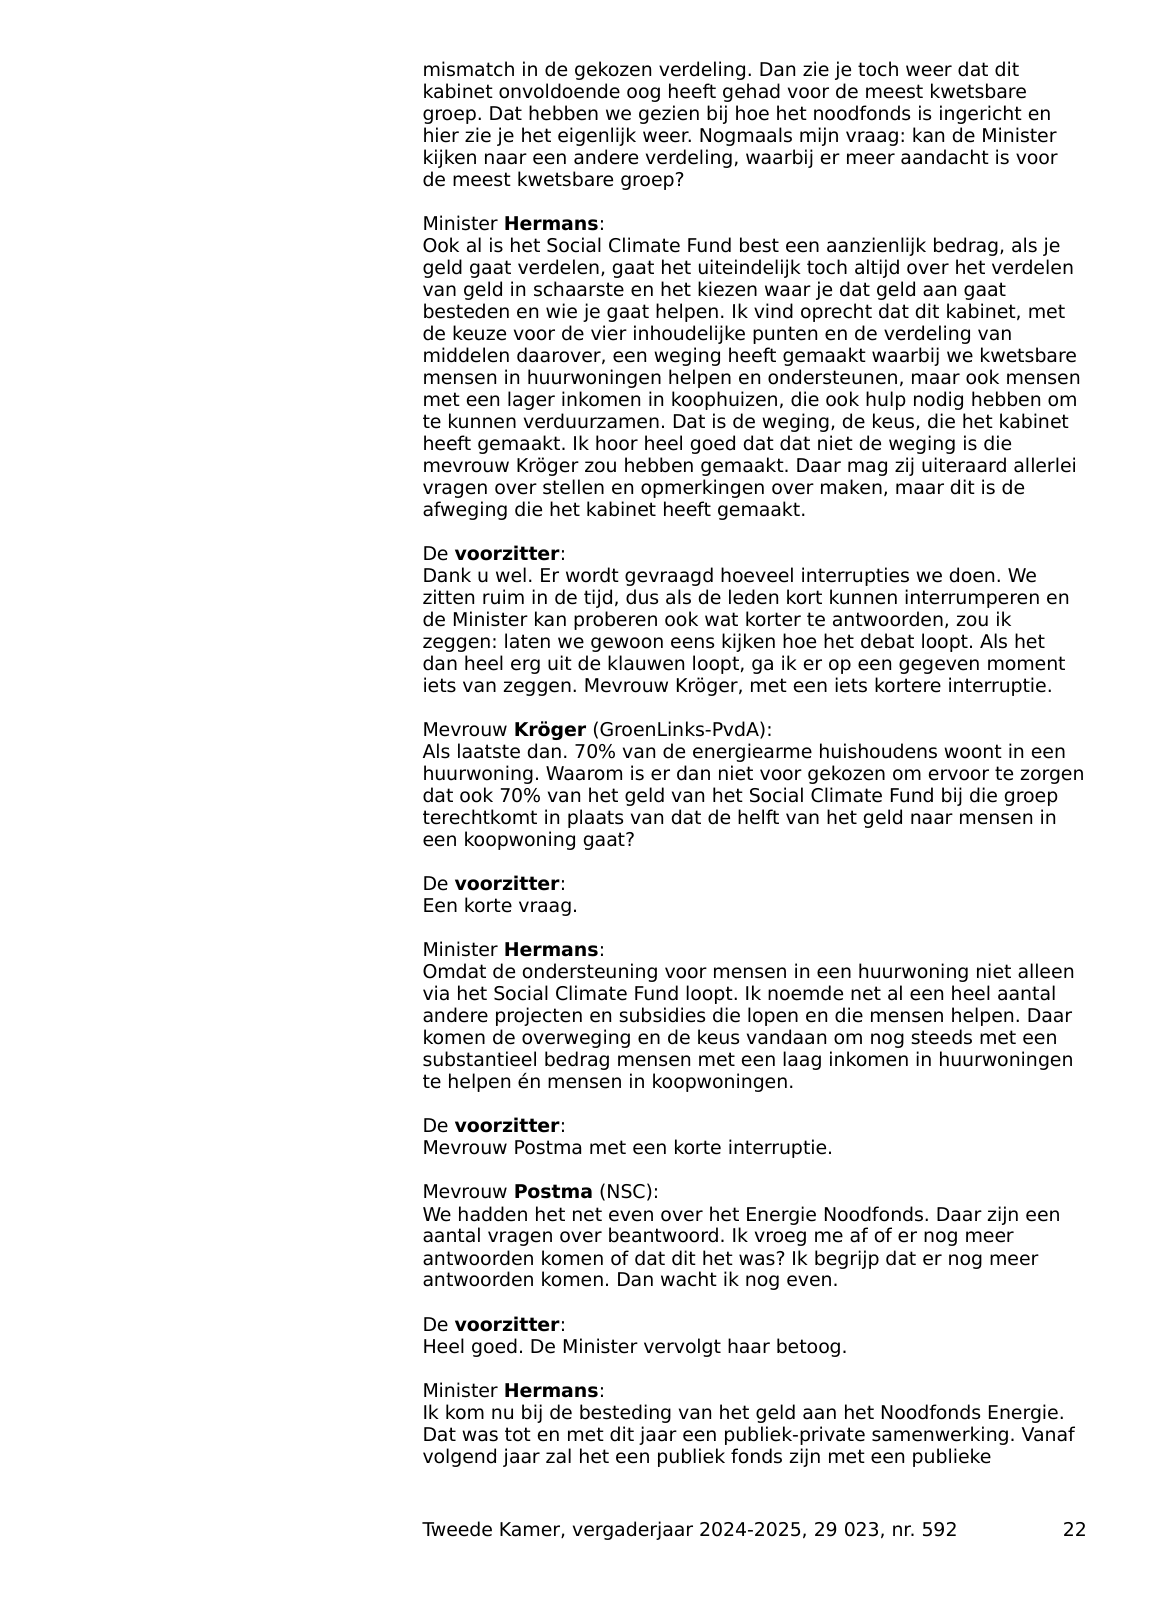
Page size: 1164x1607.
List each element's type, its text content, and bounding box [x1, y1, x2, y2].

text Omdat de ondersteuning voor mensen in een huurwoning niet alleen via het Social Climate Fund loopt. Ik noemde net al een heel aantal andere projecten en subsidies die lopen en die mensen helpen. Daar komen de overweging en de keus vandaan om nog steeds met een substantieel bedrag mensen met een laag inkomen in huurwoningen te helpen én mensen in koopwoningen. [422, 961, 1087, 1093]
text Dank u wel. Er wordt gevraagd hoeveel interrupties we doen. We zitten ruim in de tijd, dus als de leden kort kunnen interrumperen en de Minister kan proberen ook wat korter te antwoorden, zou ik zeggen: laten we gewoon eens kijken hoe het debat loopt. Als het dan heel erg uit de klauwen loopt, ga ik er op een gegeven moment iets van zeggen. Mevrouw Kröger, met een iets kortere interruptie. [422, 565, 1087, 697]
text Ook al is het Social Climate Fund best een aanzienlijk bedrag, als je geld gaat verdelen, gaat het uiteindelijk toch altijd over het verdelen van geld in schaarste en het kiezen waar je dat geld aan gaat besteden en wie je gaat helpen. Ik vind oprecht dat dit kabinet, met de keuze voor de vier inhoudelijke punten en de verdeling van middelen daarover, een weging heeft gemaakt waarbij we kwetsbare mensen in huurwoningen helpen en ondersteunen, maar ook mensen met een lager inkomen in koophuizen, die ook hulp nodig hebben om te kunnen verduurzamen. Dat is de weging, de keus, die het kabinet heeft gemaakt. Ik hoor heel goed dat dat niet de weging is die mevrouw Kröger zou hebben gemaakt. Daar mag zij uiteraard allerlei vragen over stellen en opmerkingen over maken, maar dit is de afweging die het kabinet heeft gemaakt. [422, 235, 1087, 521]
text Een korte vraag. [422, 895, 1087, 917]
text De voorzitter: [422, 1115, 1087, 1137]
text Mevrouw Kröger (GroenLinks-PvdA): [422, 719, 1087, 741]
text De voorzitter: [422, 1313, 1087, 1336]
text Mevrouw Postma met een korte interruptie. [422, 1137, 1087, 1159]
text We hadden het net even over het Energie Noodfonds. Daar zijn een aantal vragen over beantwoord. Ik vroeg me af of er nog meer antwoorden komen of dat dit het was? Ik begrijp dat er nog meer antwoorden komen. Dan wacht ik nog even. [422, 1203, 1087, 1291]
text De voorzitter: [422, 543, 1087, 565]
text Minister Hermans: [422, 213, 1087, 235]
text Minister Hermans: [422, 939, 1087, 961]
text Heel goed. De Minister vervolgt haar betoog. [422, 1336, 1087, 1357]
text Minister Hermans: [422, 1380, 1087, 1402]
text mismatch in de gekozen verdeling. Dan zie je toch weer dat dit kabinet onvoldoende oog heeft gehad voor de meest kwetsbare groep. Dat hebben we gezien bij hoe het noodfonds is ingericht en hier zie je het eigenlijk weer. Nogmaals mijn vraag: kan de Minister kijken naar een andere verdeling, waarbij er meer aandacht is voor de meest kwetsbare groep? [422, 59, 1087, 191]
text Mevrouw Postma (NSC): [422, 1181, 1087, 1203]
text Als laatste dan. 70% van de energiearme huishoudens woont in een huurwoning. Waarom is er dan niet voor gekozen om ervoor te zorgen dat ook 70% van het geld van het Social Climate Fund bij die groep terechtkomt in plaats van dat de helft van het geld naar mensen in een koopwoning gaat? [422, 741, 1087, 851]
text Ik kom nu bij de besteding van het geld aan het Noodfonds Energie. Dat was tot en met dit jaar een publiek-private samenwerking. Vanaf volgend jaar zal het een publiek fonds zijn met een publieke [422, 1402, 1087, 1468]
text De voorzitter: [422, 873, 1087, 895]
